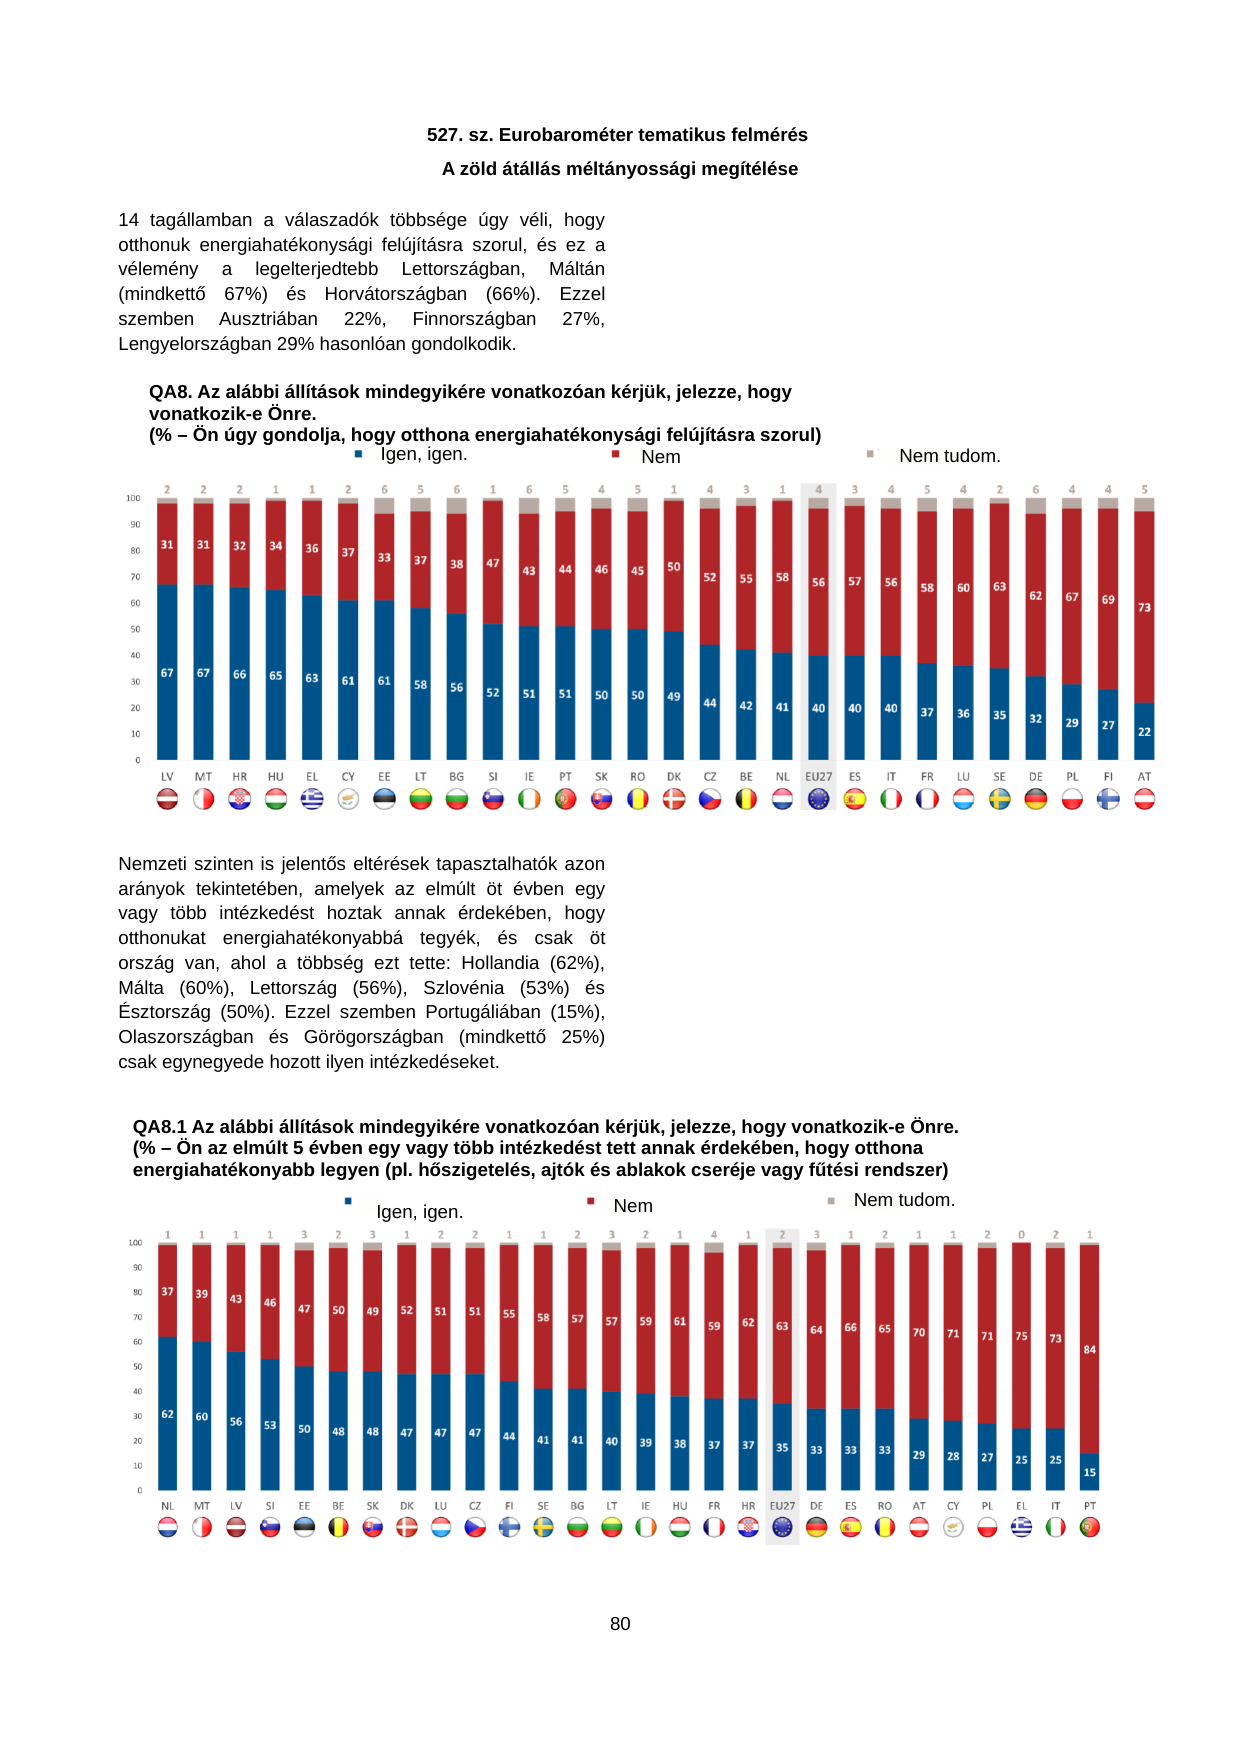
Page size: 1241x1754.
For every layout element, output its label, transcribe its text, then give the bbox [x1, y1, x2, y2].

picture [120, 1191, 1104, 1545]
text Nemzeti szinten is jelentős eltérések tapasztalhatók azon arányok tekintetében, amelyek az elmúlt öt évben egy vagy több intézkedést hoztak annak érdekében, hogy otthonukat energiahatékonyabbá tegyék, és csak öt ország van, ahol a többség ezt tette: Hollandia (62%), Málta (60%), Lettország (56%), Szlovénia (53%) és Észtország (50%). Ezzel szemben Portugáliában (15%), Olaszországban és Görögországban (mindkettő 25%) csak egynegyede hozott ilyen intézkedéseket. [118, 853, 605, 1072]
text 14 tagállamban a válaszadók többsége úgy véli, hogy otthonuk energiahatékonysági felújításra szorul, és ez a vélemény a legelterjedtebb Lettországban, Máltán (mindkettő 67%) és Horvátországban (66%). Ezzel szemben Ausztriában 22%, Finnországban 27%, Lengyelországban 29% hasonlóan gondolkodik. [118, 208, 605, 354]
picture [116, 442, 1158, 810]
